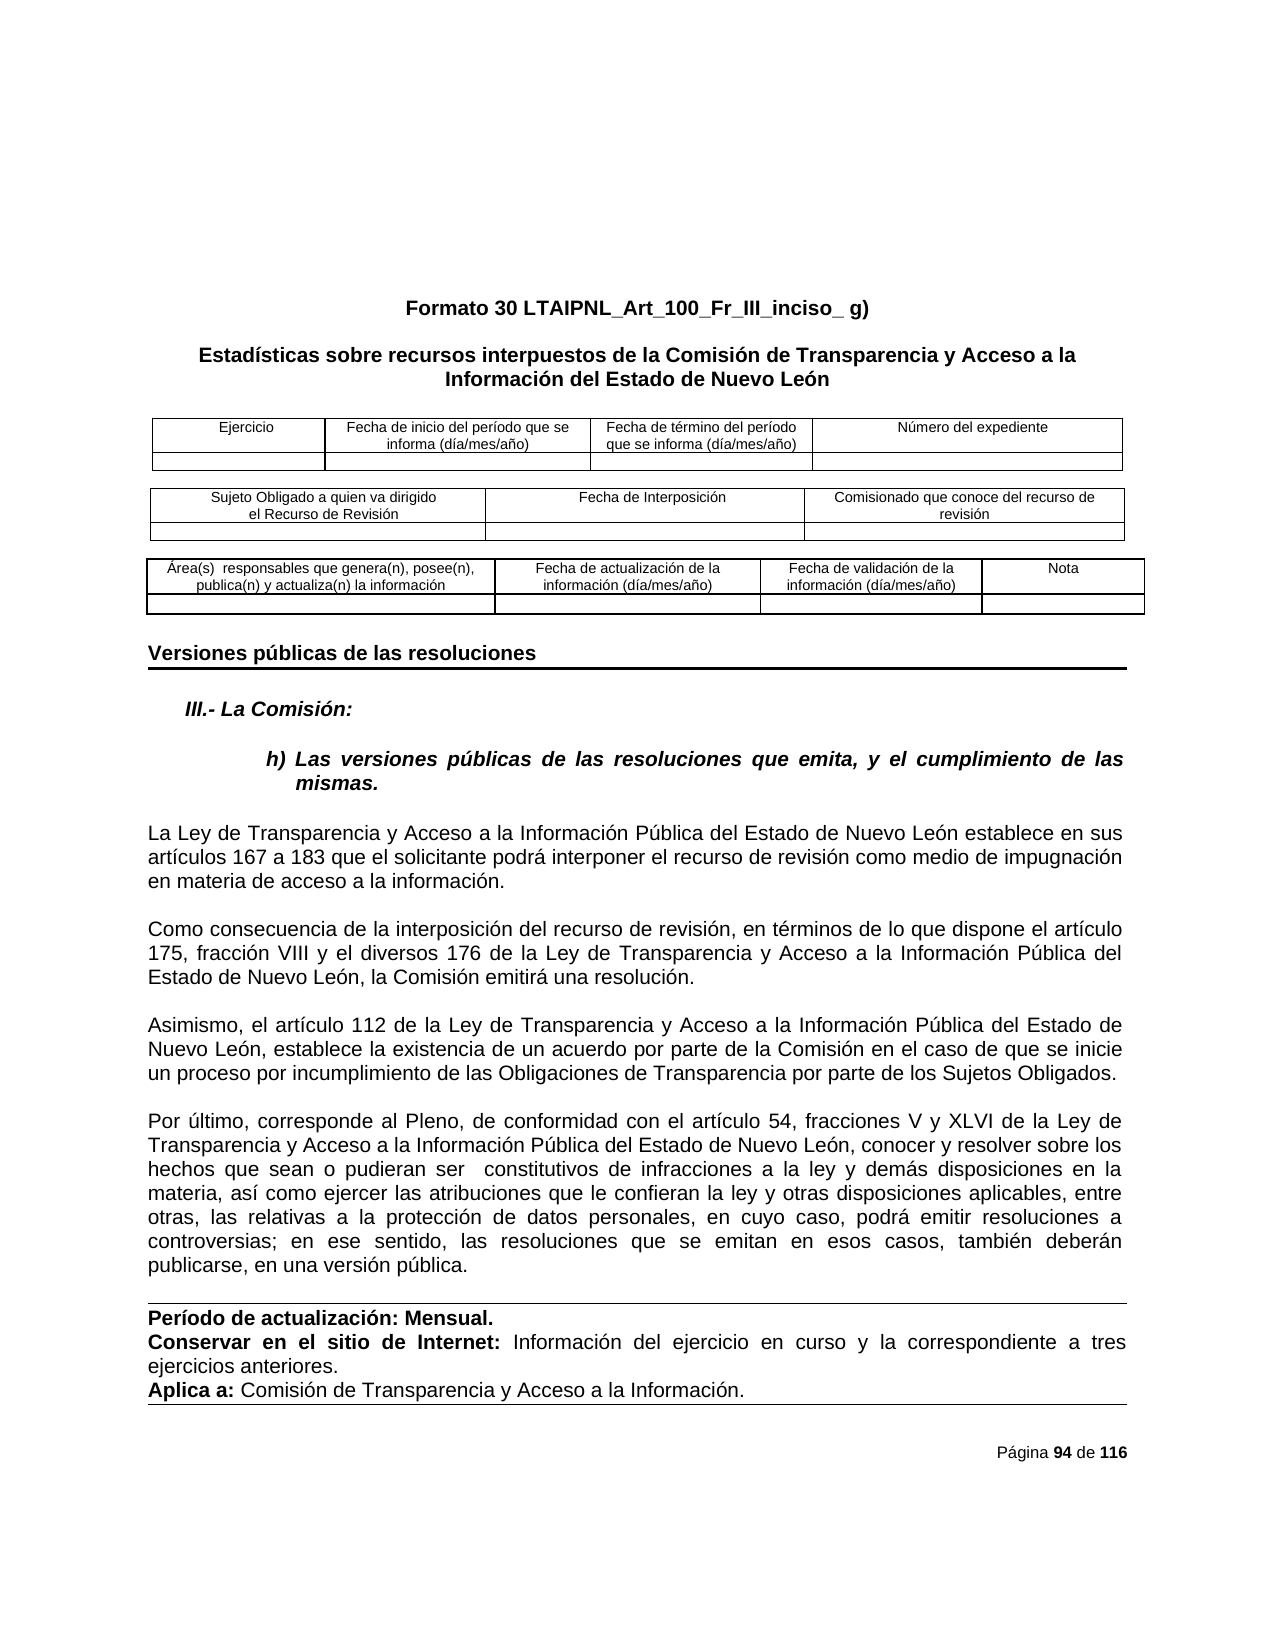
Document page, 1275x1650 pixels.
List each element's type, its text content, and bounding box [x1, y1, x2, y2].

text Estadísticas sobre recursos interpuestos de la Comisión de Transparencia y Acceso a la Información del Estado de Nuevo León [148, 343, 1127, 391]
table_cell [591, 453, 812, 470]
table_header Nota [983, 560, 1144, 593]
table_cell [148, 595, 494, 613]
table_header Fecha de validación de la información (día/mes/año) [761, 560, 981, 593]
text Período de actualización: Mensual. [148, 1304, 1127, 1330]
text Aplica a: Comisión de Transparencia y Acceso a la Información. [148, 1375, 1127, 1404]
text Por último, corresponde al Pleno, de conformidad con el artículo 54, fracciones V y XLVI de la Ley de Transparencia y Acceso a la Información Pública del Estado de Nuevo León, conocer y resolver sobre los hechos que sean o pudieran ser constitutivos de infracciones a la ley y demás disposiciones en la materia, así como ejercer las atribuciones que le confieran la ley y otras disposiciones aplicables, entre otras, las relativas a la protección de datos personales, en cuyo caso, podrá emitir resoluciones a controversias; en ese sentido, las resoluciones que se emitan en esos casos, también deberán publicarse, en una versión pública. [148, 1109, 1124, 1276]
text Conservar en el sitio de Internet: Información del ejercicio en curso y la correspondiente a tres ejercicios anteriores. [148, 1330, 1127, 1375]
table_header Área(s) responsables que genera(n), posee(n), publica(n) y actualiza(n) la información [148, 560, 494, 593]
table_header Sujeto Obligado a quien va dirigido el Recurso de Revisión [151, 489, 485, 522]
text Asimismo, el artículo 112 de la Ley de Transparencia y Acceso a la Información Pública del Estado de Nuevo León, establece la existencia de un acuerdo por parte de la Comisión en el caso de que se inicie un proceso por incumplimiento de las Obligaciones de Transparencia por parte de los Sujetos Obligados. [148, 1013, 1124, 1085]
text Como consecuencia de la interposición del recurso de revisión, en términos de lo que dispone el artículo 175, fracción VIII y el diversos 176 de la Ley de Transparencia y Acceso a la Información Pública del Estado de Nuevo León, la Comisión emitirá una resolución. [148, 917, 1124, 989]
table_cell [326, 453, 590, 470]
table_cell [151, 523, 485, 540]
table_header Fecha de término del período que se informa (día/mes/año) [591, 419, 812, 452]
table_header Fecha de actualización de la información (día/mes/año) [496, 560, 760, 593]
subtitle III.- La Comisión: [185, 697, 1039, 721]
table_header Número del expediente [813, 419, 1122, 452]
table_cell [813, 453, 1122, 470]
table_cell [486, 523, 804, 540]
table_cell [805, 523, 1124, 540]
table_cell [496, 595, 760, 613]
text La Ley de Transparencia y Acceso a la Información Pública del Estado de Nuevo León establece en sus artículos 167 a 183 que el solicitante podrá interponer el recurso de revisión como medio de impugnación en materia de acceso a la información. [148, 821, 1124, 893]
text Versiones públicas de las resoluciones [148, 641, 1127, 667]
table_header Fecha de inicio del período que se informa (día/mes/año) [326, 419, 590, 452]
table_cell [983, 595, 1144, 613]
text h) Las versiones públicas de las resoluciones que emita, y el cumplimiento de las mismas. [266, 747, 1127, 795]
table_header Ejercicio [153, 419, 324, 452]
text Formato 30 LTAIPNL_Art_100_Fr_III_inciso_ g) [148, 295, 1127, 319]
table_header Comisionado que conoce del recurso de revisión [805, 489, 1124, 522]
table_header Fecha de Interposición [486, 489, 804, 522]
table_cell [153, 453, 324, 470]
table_cell [761, 595, 981, 613]
